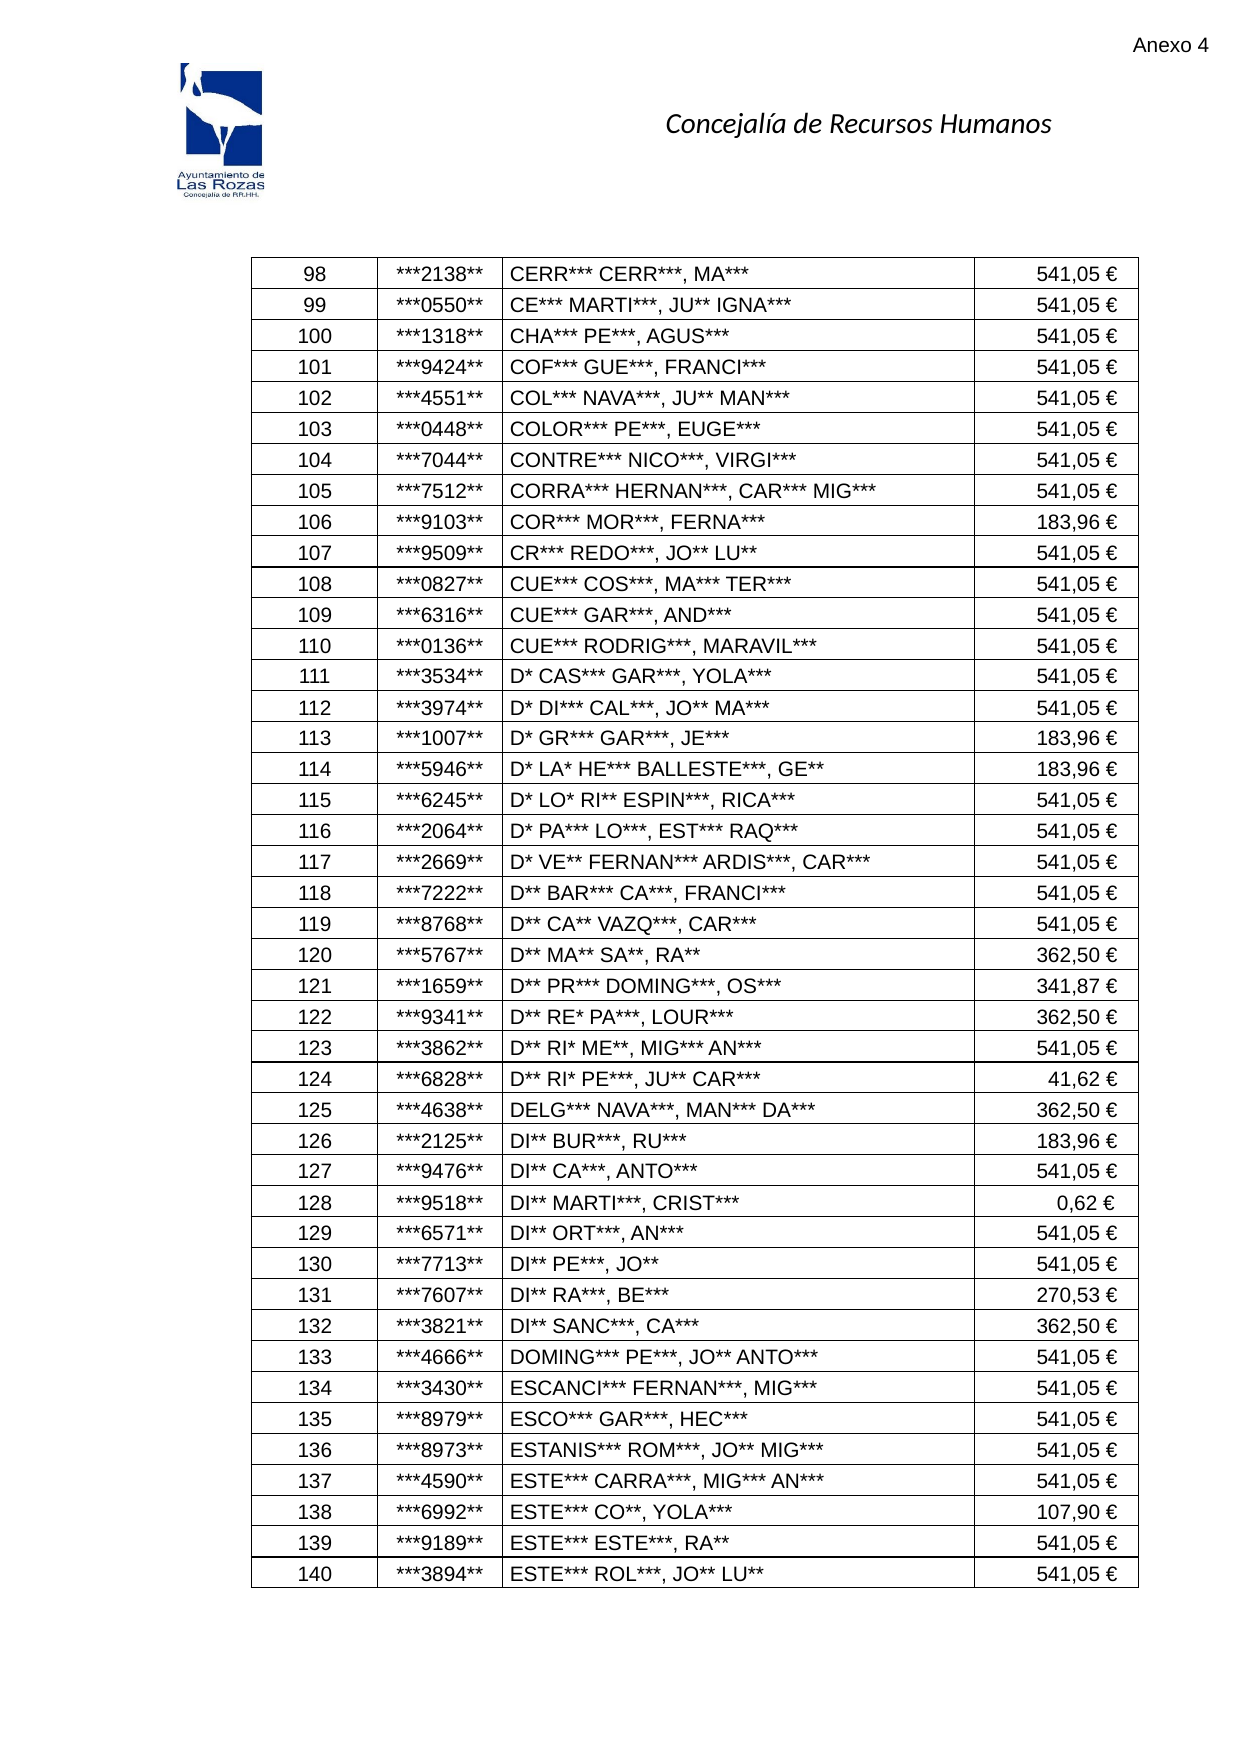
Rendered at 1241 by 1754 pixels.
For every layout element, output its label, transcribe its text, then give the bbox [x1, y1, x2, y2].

table_cell ***3534** [378, 660, 502, 690]
table_cell 123 [252, 1031, 377, 1061]
table_cell D* LA* HE*** BALLESTE***, GE** [503, 753, 974, 783]
table_cell ***5767** [378, 939, 502, 968]
table_cell 120 [252, 939, 377, 968]
table_cell 111 [252, 660, 377, 690]
table_cell 541,05 € [975, 1434, 1138, 1463]
table_cell COLOR*** PE***, EUGE*** [503, 413, 974, 443]
table_cell 137 [252, 1465, 377, 1494]
table_cell D** PR*** DOMING***, OS*** [503, 970, 974, 999]
table_cell 541,05 € [975, 1526, 1138, 1556]
table_cell CUE*** COS***, MA*** TER*** [503, 568, 974, 597]
table_cell 270,53 € [975, 1279, 1138, 1309]
table_cell ***9103** [378, 506, 502, 535]
table_cell ***1007** [378, 722, 502, 752]
table_cell D* LO* RI** ESPIN***, RICA*** [503, 784, 974, 814]
table_cell 541,05 € [975, 1372, 1138, 1402]
table_cell ***9509** [378, 536, 502, 566]
table_cell CONTRE*** NICO***, VIRGI*** [503, 444, 974, 473]
table_cell D* DI*** CAL***, JO** MA*** [503, 691, 974, 721]
table_cell ***7512** [378, 475, 502, 504]
table_cell 541,05 € [975, 351, 1138, 381]
table_cell DI** PE***, JO** [503, 1248, 974, 1278]
table_cell 125 [252, 1093, 377, 1123]
table_cell 113 [252, 722, 377, 752]
table_cell ***7222** [378, 877, 502, 907]
table_header CERR*** CERR***, MA*** [503, 258, 974, 288]
table_cell 140 [252, 1558, 377, 1587]
table_cell 541,05 € [975, 320, 1138, 350]
table_cell D** BAR*** CA***, FRANCI*** [503, 877, 974, 907]
table_cell 99 [252, 289, 377, 319]
table_cell 110 [252, 629, 377, 659]
table_cell DI** MARTI***, CRIST*** [503, 1186, 974, 1216]
table_cell 541,05 € [975, 1155, 1138, 1185]
table_cell ESTE*** CO**, YOLA*** [503, 1496, 974, 1525]
table_cell ESTE*** CARRA***, MIG*** AN*** [503, 1465, 974, 1494]
table_cell ***9476** [378, 1155, 502, 1185]
table_cell ***0448** [378, 413, 502, 443]
table_cell 109 [252, 598, 377, 628]
table_cell 541,05 € [975, 1031, 1138, 1061]
table_cell ***6992** [378, 1496, 502, 1525]
table_cell 541,05 € [975, 1465, 1138, 1494]
table_cell 117 [252, 846, 377, 876]
table_cell 541,05 € [975, 413, 1138, 443]
table_cell ***4666** [378, 1341, 502, 1371]
table_cell ***7044** [378, 444, 502, 473]
table_cell ***2125** [378, 1124, 502, 1154]
table_cell 541,05 € [975, 660, 1138, 690]
table_cell DELG*** NAVA***, MAN*** DA*** [503, 1093, 974, 1123]
table_cell 541,05 € [975, 598, 1138, 628]
table_cell ***2669** [378, 846, 502, 876]
table_cell 183,96 € [975, 722, 1138, 752]
table_cell 134 [252, 1372, 377, 1402]
table_cell 122 [252, 1001, 377, 1030]
table_cell 541,05 € [975, 908, 1138, 938]
table_cell 116 [252, 815, 377, 845]
table_cell 107,90 € [975, 1496, 1138, 1525]
table_cell 541,05 € [975, 382, 1138, 412]
table_cell ***4551** [378, 382, 502, 412]
table_cell ***7607** [378, 1279, 502, 1309]
table_cell 541,05 € [975, 536, 1138, 566]
table_cell 135 [252, 1403, 377, 1433]
table_cell ***0827** [378, 568, 502, 597]
table_cell ***3894** [378, 1558, 502, 1587]
table_cell ***8979** [378, 1403, 502, 1433]
table_cell 541,05 € [975, 784, 1138, 814]
table_cell ***4638** [378, 1093, 502, 1123]
table_cell ESTE*** ESTE***, RA** [503, 1526, 974, 1556]
table_cell D** RE* PA***, LOUR*** [503, 1001, 974, 1030]
table_cell DI** CA***, ANTO*** [503, 1155, 974, 1185]
table_cell ***8768** [378, 908, 502, 938]
table_cell 341,87 € [975, 970, 1138, 999]
table_cell ***9341** [378, 1001, 502, 1030]
table_cell COF*** GUE***, FRANCI*** [503, 351, 974, 381]
table_cell COR*** MOR***, FERNA*** [503, 506, 974, 535]
table_cell D* VE** FERNAN*** ARDIS***, CAR*** [503, 846, 974, 876]
table_cell DI** ORT***, AN*** [503, 1217, 974, 1247]
table_cell 112 [252, 691, 377, 721]
table_cell ***8973** [378, 1434, 502, 1463]
table_cell ESTE*** ROL***, JO** LU** [503, 1558, 974, 1587]
table_cell 541,05 € [975, 444, 1138, 473]
table_cell CUE*** GAR***, AND*** [503, 598, 974, 628]
table_header 98 [252, 258, 377, 288]
table_cell ESCO*** GAR***, HEC*** [503, 1403, 974, 1433]
table_cell 541,05 € [975, 568, 1138, 597]
table_cell 41,62 € [975, 1063, 1138, 1092]
table_cell 114 [252, 753, 377, 783]
table_cell ***6828** [378, 1063, 502, 1092]
table_cell 136 [252, 1434, 377, 1463]
table_cell 115 [252, 784, 377, 814]
table_cell ***6316** [378, 598, 502, 628]
table_cell 106 [252, 506, 377, 535]
table_cell ***1318** [378, 320, 502, 350]
table_cell ***5946** [378, 753, 502, 783]
table_cell 126 [252, 1124, 377, 1154]
table_cell D* CAS*** GAR***, YOLA*** [503, 660, 974, 690]
table_cell D* PA*** LO***, EST*** RAQ*** [503, 815, 974, 845]
table_cell 132 [252, 1310, 377, 1340]
table_cell 101 [252, 351, 377, 381]
table_cell 103 [252, 413, 377, 443]
table_cell 138 [252, 1496, 377, 1525]
table_cell 118 [252, 877, 377, 907]
table_cell 541,05 € [975, 815, 1138, 845]
table_cell D** CA** VAZQ***, CAR*** [503, 908, 974, 938]
table_cell ***4590** [378, 1465, 502, 1494]
table_cell 127 [252, 1155, 377, 1185]
table_cell 541,05 € [975, 1217, 1138, 1247]
table_cell 130 [252, 1248, 377, 1278]
table_cell ESCANCI*** FERNAN***, MIG*** [503, 1372, 974, 1402]
table_cell 131 [252, 1279, 377, 1309]
table_cell D** RI* ME**, MIG*** AN*** [503, 1031, 974, 1061]
table_cell 139 [252, 1526, 377, 1556]
table_cell DI** SANC***, CA*** [503, 1310, 974, 1340]
table_cell CR*** REDO***, JO** LU** [503, 536, 974, 566]
table_cell 133 [252, 1341, 377, 1371]
table_cell 119 [252, 908, 377, 938]
table_cell ***2064** [378, 815, 502, 845]
table_cell DI** RA***, BE*** [503, 1279, 974, 1309]
table_cell ***3821** [378, 1310, 502, 1340]
table_cell ***9518** [378, 1186, 502, 1216]
table_cell 100 [252, 320, 377, 350]
table_cell 183,96 € [975, 506, 1138, 535]
table_cell ***7713** [378, 1248, 502, 1278]
table_cell ***0136** [378, 629, 502, 659]
table_cell 541,05 € [975, 1341, 1138, 1371]
table_cell 108 [252, 568, 377, 597]
table_cell ***1659** [378, 970, 502, 999]
table_cell 183,96 € [975, 1124, 1138, 1154]
table_cell 104 [252, 444, 377, 473]
table_cell ***0550** [378, 289, 502, 319]
table_cell ***6571** [378, 1217, 502, 1247]
table_cell D* GR*** GAR***, JE*** [503, 722, 974, 752]
table_header ***2138** [378, 258, 502, 288]
table_cell 362,50 € [975, 1093, 1138, 1123]
table_cell CE*** MARTI***, JU** IGNA*** [503, 289, 974, 319]
table_cell 121 [252, 970, 377, 999]
table_cell 362,50 € [975, 1310, 1138, 1340]
table_cell 541,05 € [975, 1403, 1138, 1433]
table_cell 541,05 € [975, 691, 1138, 721]
table_cell CHA*** PE***, AGUS*** [503, 320, 974, 350]
table_cell DI** BUR***, RU*** [503, 1124, 974, 1154]
table_cell D** RI* PE***, JU** CAR*** [503, 1063, 974, 1092]
table_cell ***9424** [378, 351, 502, 381]
table_cell 105 [252, 475, 377, 504]
table_cell 541,05 € [975, 877, 1138, 907]
table_cell 541,05 € [975, 289, 1138, 319]
table_cell 102 [252, 382, 377, 412]
table_cell 129 [252, 1217, 377, 1247]
table_cell 541,05 € [975, 475, 1138, 504]
table_cell 183,96 € [975, 753, 1138, 783]
table_cell 541,05 € [975, 1248, 1138, 1278]
table_header 541,05 € [975, 258, 1138, 288]
table_cell CORRA*** HERNAN***, CAR*** MIG*** [503, 475, 974, 504]
table_cell D** MA** SA**, RA** [503, 939, 974, 968]
table_cell ***3862** [378, 1031, 502, 1061]
table_cell 124 [252, 1063, 377, 1092]
table_cell ESTANIS*** ROM***, JO** MIG*** [503, 1434, 974, 1463]
table_cell DOMING*** PE***, JO** ANTO*** [503, 1341, 974, 1371]
table_cell 128 [252, 1186, 377, 1216]
table_cell 541,05 € [975, 846, 1138, 876]
table_cell ***9189** [378, 1526, 502, 1556]
table_cell 541,05 € [975, 1558, 1138, 1587]
table_cell ***6245** [378, 784, 502, 814]
table_cell ***3974** [378, 691, 502, 721]
table_cell CUE*** RODRIG***, MARAVIL*** [503, 629, 974, 659]
table_cell ***3430** [378, 1372, 502, 1402]
table_cell 107 [252, 536, 377, 566]
table_cell COL*** NAVA***, JU** MAN*** [503, 382, 974, 412]
table_cell 362,50 € [975, 1001, 1138, 1030]
table_cell 0,62 € [975, 1186, 1138, 1216]
table_cell 541,05 € [975, 629, 1138, 659]
table_cell 362,50 € [975, 939, 1138, 968]
